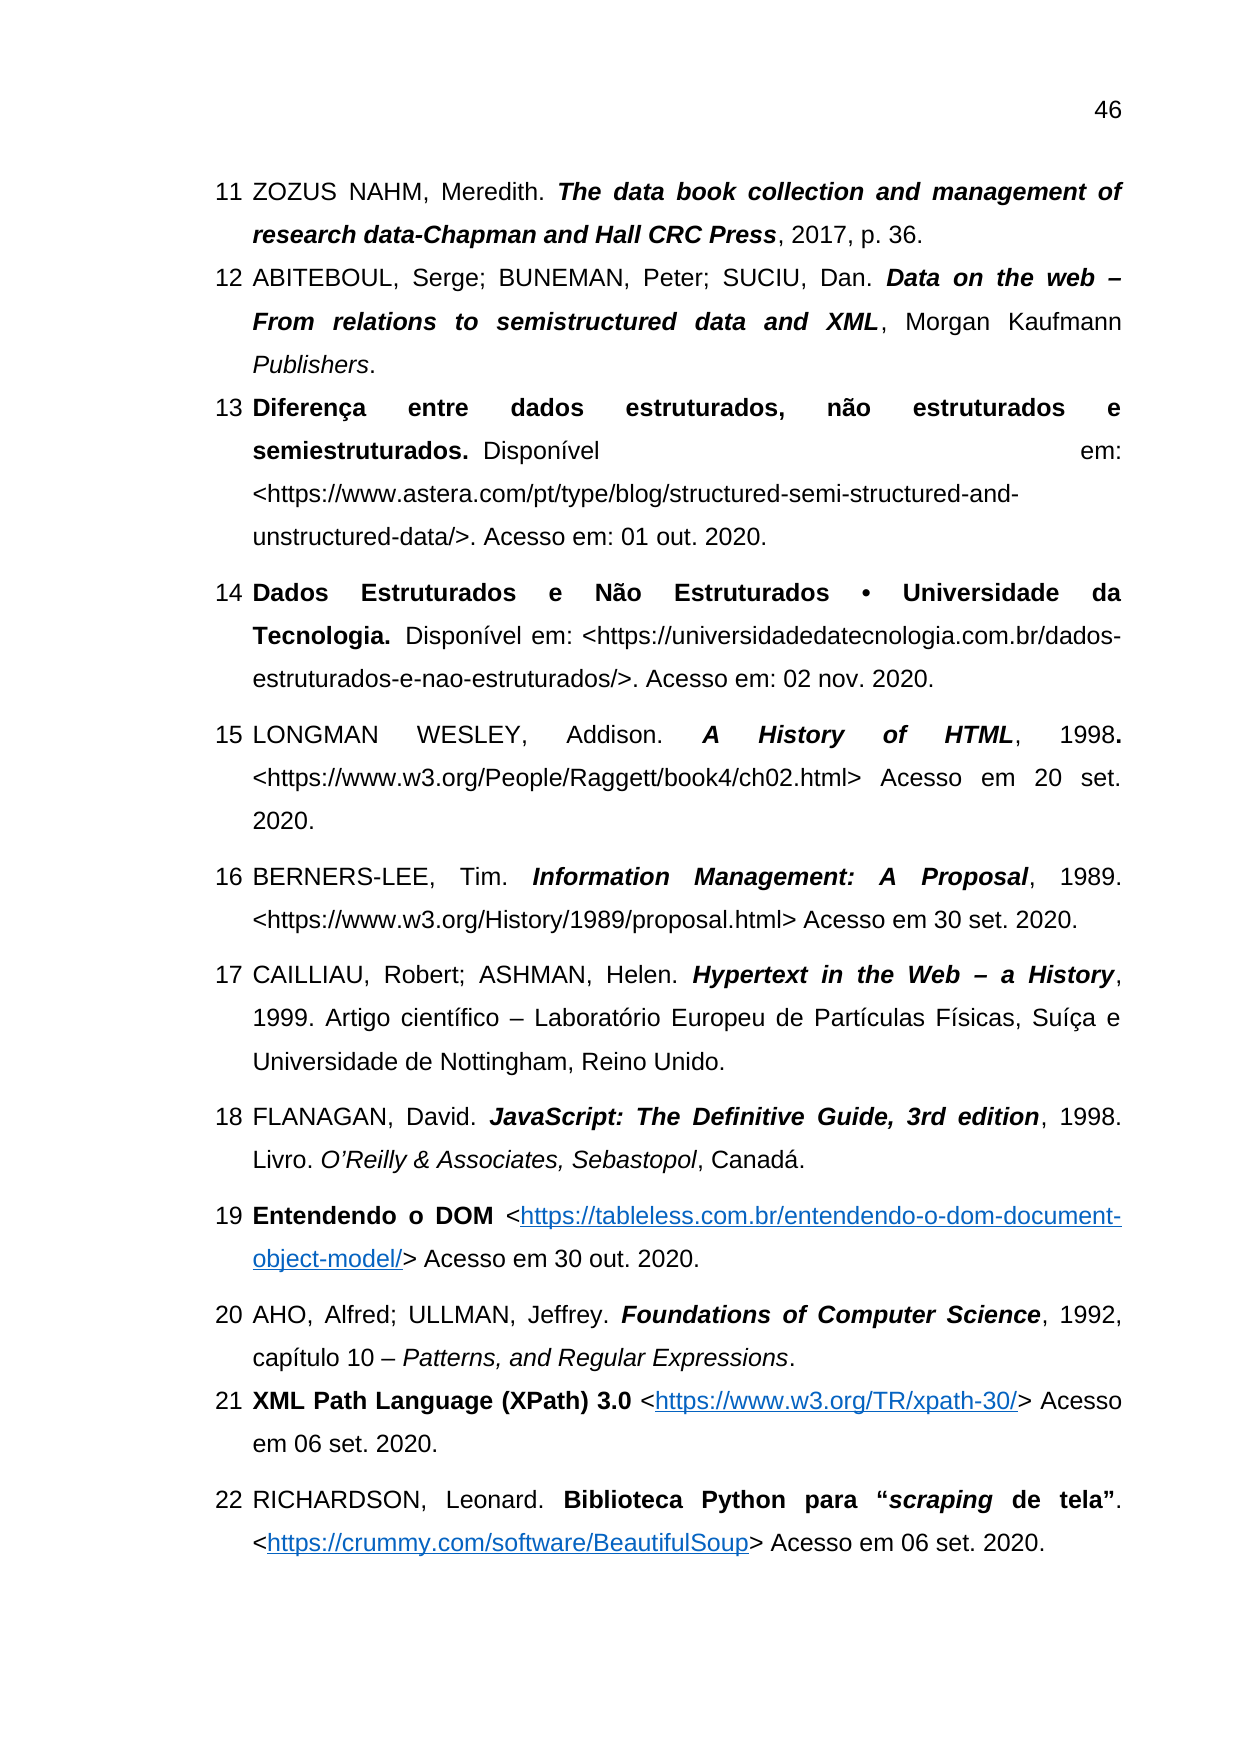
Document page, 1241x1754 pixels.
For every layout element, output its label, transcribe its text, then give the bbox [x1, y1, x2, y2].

list CAILLIAU, Robert; ASHMAN, Helen. Hypertext in the Web – a History, 1999. Artigo científico – Laboratório Europeu de Partículas Físicas, Suíça e Universidade de Nottingham, Reino Unido. [215, 960, 1122, 1075]
list LONGMAN WESLEY, Addison. A History of HTML, 1998. <https://www.w3.org/People/Raggett/book4/ch02.html> Acesso em 20 set. 2020. [215, 720, 1122, 835]
list Diferença entre dados estruturados, não estruturados e semiestruturados. Disponível em: <https://www.astera.com/pt/type/blog/structured-semi-structured-and-unstructured-data/>. Acesso em: 01 out. 2020. [215, 393, 1122, 551]
list Entendendo o DOM <https://tableless.com.br/entendendo-o-dom-document-object-model/> Acesso em 30 out. 2020. [215, 1201, 1122, 1273]
list ZOZUS NAHM, Meredith. The data book collection and management of research data-Chapman and Hall CRC Press, 2017, p. 36. [215, 177, 1122, 249]
list RICHARDSON, Leonard. Biblioteca Python para “scraping de tela”. <https://crummy.com/software/BeautifulSoup> Acesso em 06 set. 2020. [215, 1485, 1122, 1557]
list FLANAGAN, David. JavaScript: The Definitive Guide, 3rd edition, 1998. Livro. O’Reilly & Associates, Sebastopol, Canadá. [215, 1102, 1122, 1174]
list BERNERS-LEE, Tim. Information Management: A Proposal, 1989. <https://www.w3.org/History/1989/proposal.html> Acesso em 30 set. 2020. [215, 862, 1122, 933]
list ABITEBOUL, Serge; BUNEMAN, Peter; SUCIU, Dan. Data on the web – From relations to semistructured data and XML, Morgan Kaufmann Publishers. [215, 263, 1122, 378]
list Dados Estruturados e Não Estruturados • Universidade da Tecnologia. Disponível em: <https://universidadedatecnologia.com.br/dados-estruturados-e-nao-estruturados/>. Acesso em: 02 nov. 2020. [215, 578, 1122, 693]
list AHO, Alfred; ULLMAN, Jeffrey. Foundations of Computer Science, 1992, capítulo 10 – Patterns, and Regular Expressions. [215, 1300, 1122, 1372]
list XML Path Language (XPath) 3.0 <https://www.w3.org/TR/xpath-30/> Acesso em 06 set. 2020. [215, 1386, 1122, 1458]
